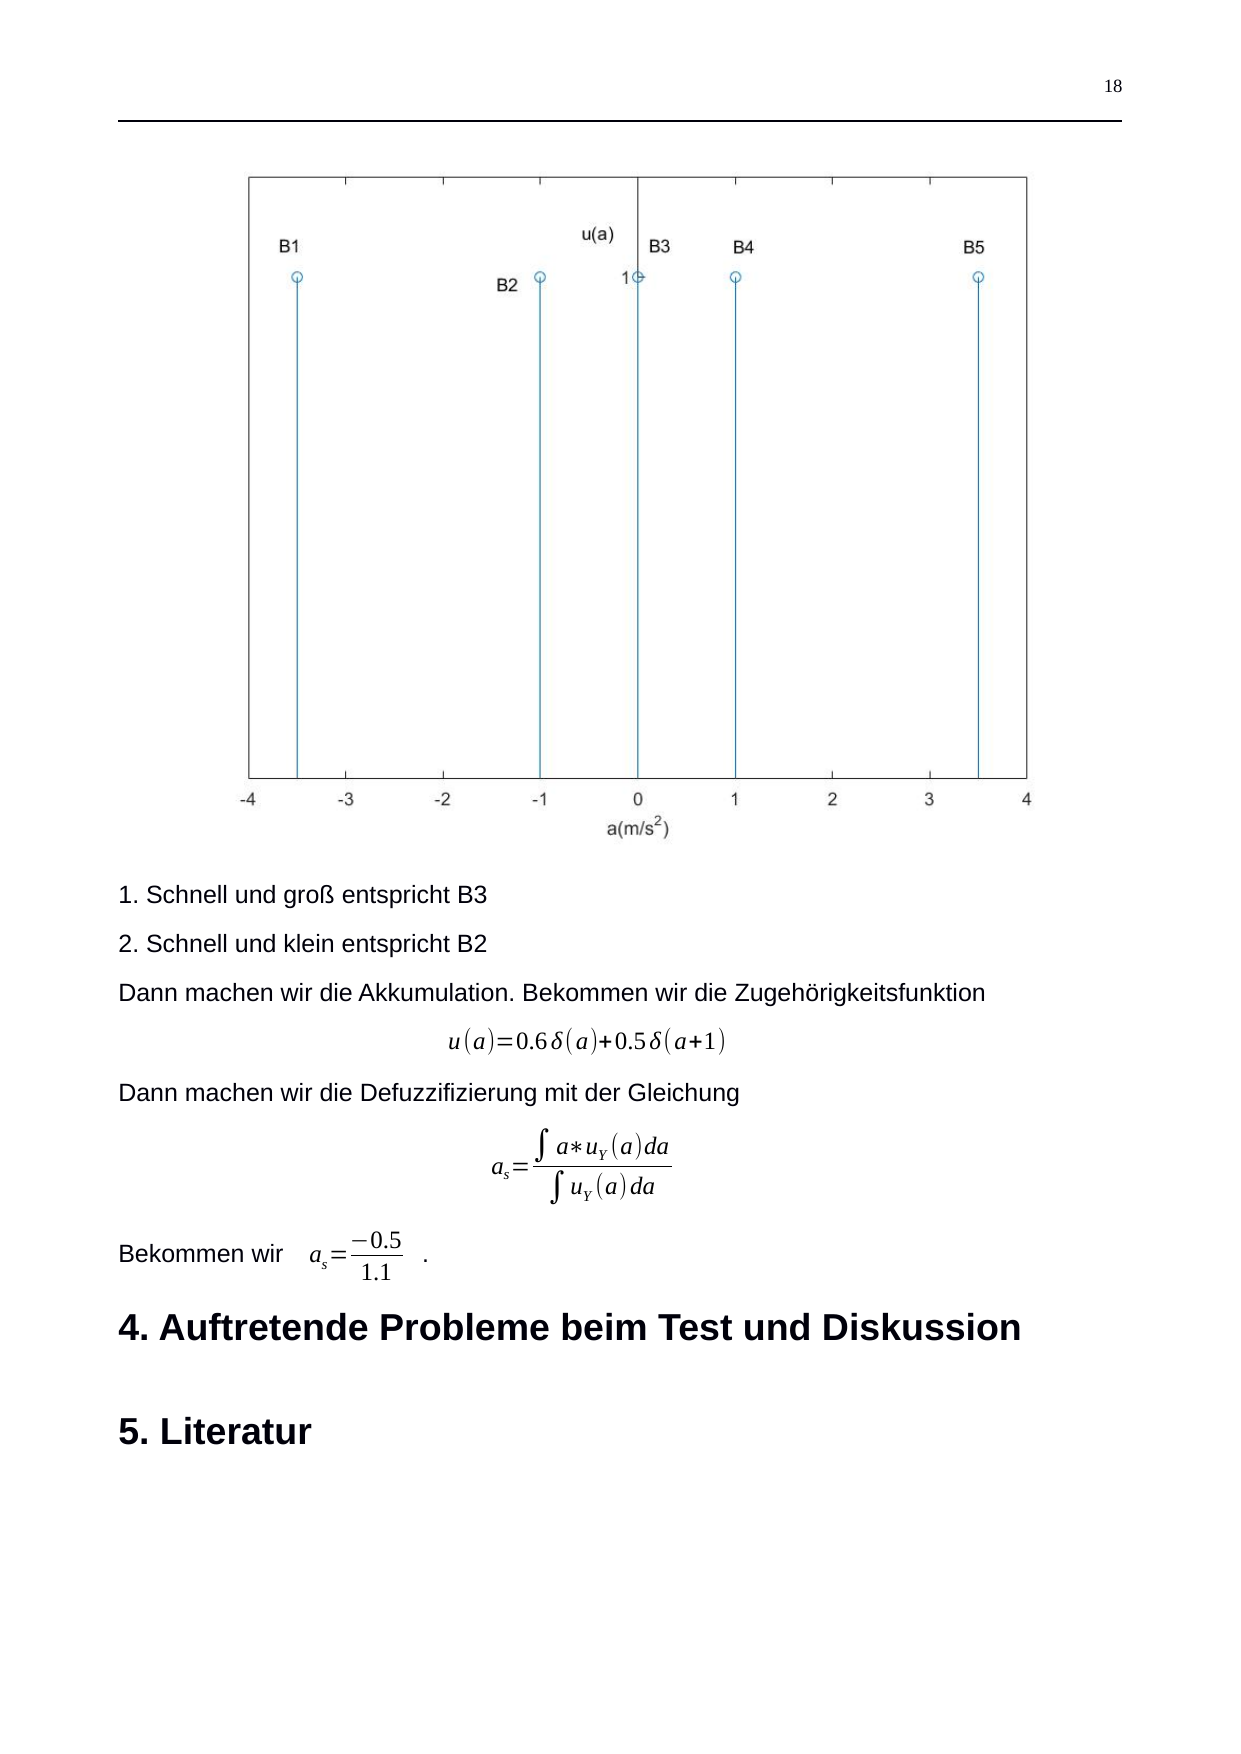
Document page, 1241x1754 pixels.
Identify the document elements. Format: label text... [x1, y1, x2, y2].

text 2. Schnell und klein entspricht B2 [118, 929, 1122, 958]
title 5. Literatur [118, 1409, 1122, 1453]
title 4. Auftretende Probleme beim Test und Diskussion [118, 1305, 1122, 1348]
text Dann machen wir die Defuzzifizierung mit der Gleichung [118, 1078, 1122, 1107]
text Dann machen wir die Akkumulation. Bekommen wir die Zugehörigkeitsfunktion [118, 978, 1122, 1007]
text 1. Schnell und groß entspricht B3 [118, 880, 1122, 909]
text Bekommen wir . [118, 1226, 1122, 1285]
picture [118, 121, 1123, 860]
